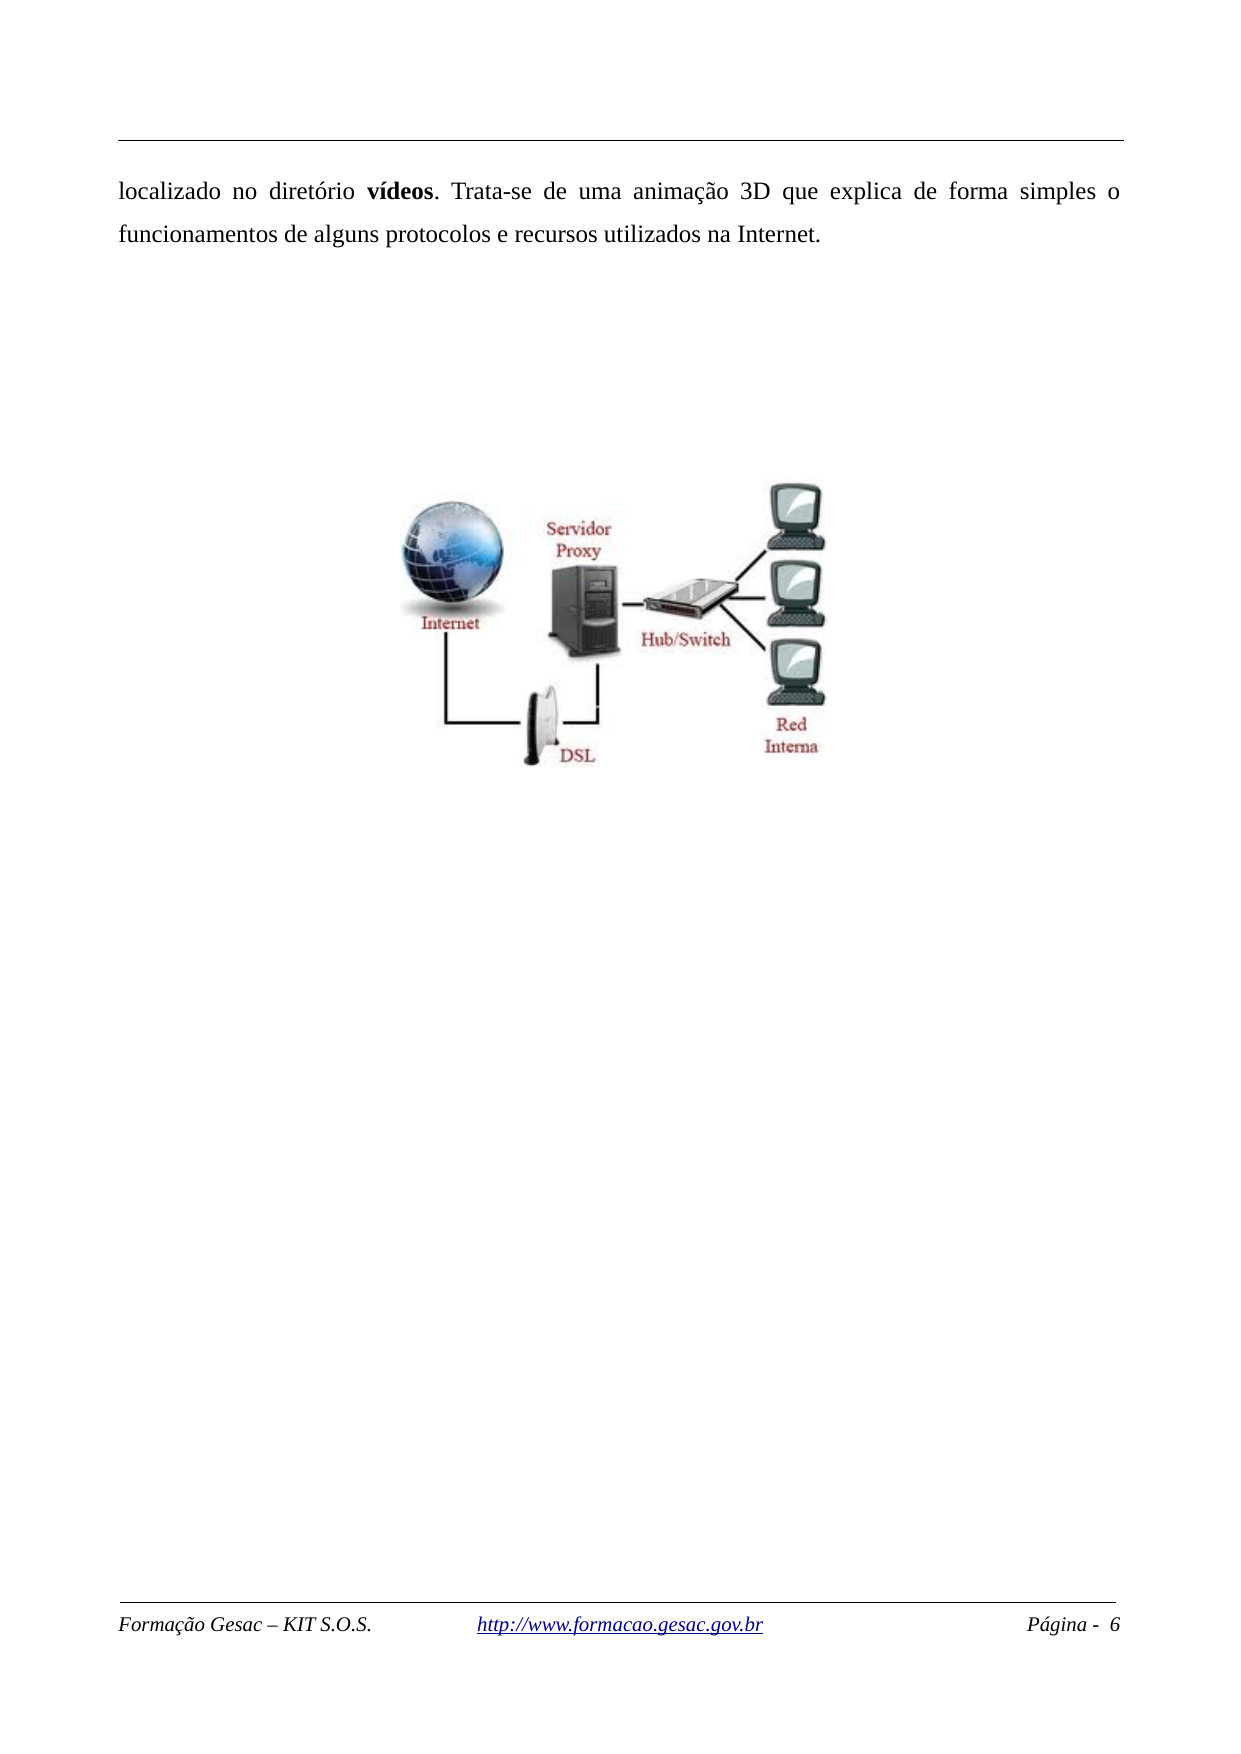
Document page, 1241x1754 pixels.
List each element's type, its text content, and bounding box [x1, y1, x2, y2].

text localizado no diretório vídeos. Trata-se de uma animação 3D que explica de forma simples o funcionamentos de alguns protocolos e recursos utilizados na Internet. [118, 176, 1122, 248]
picture [399, 479, 828, 767]
